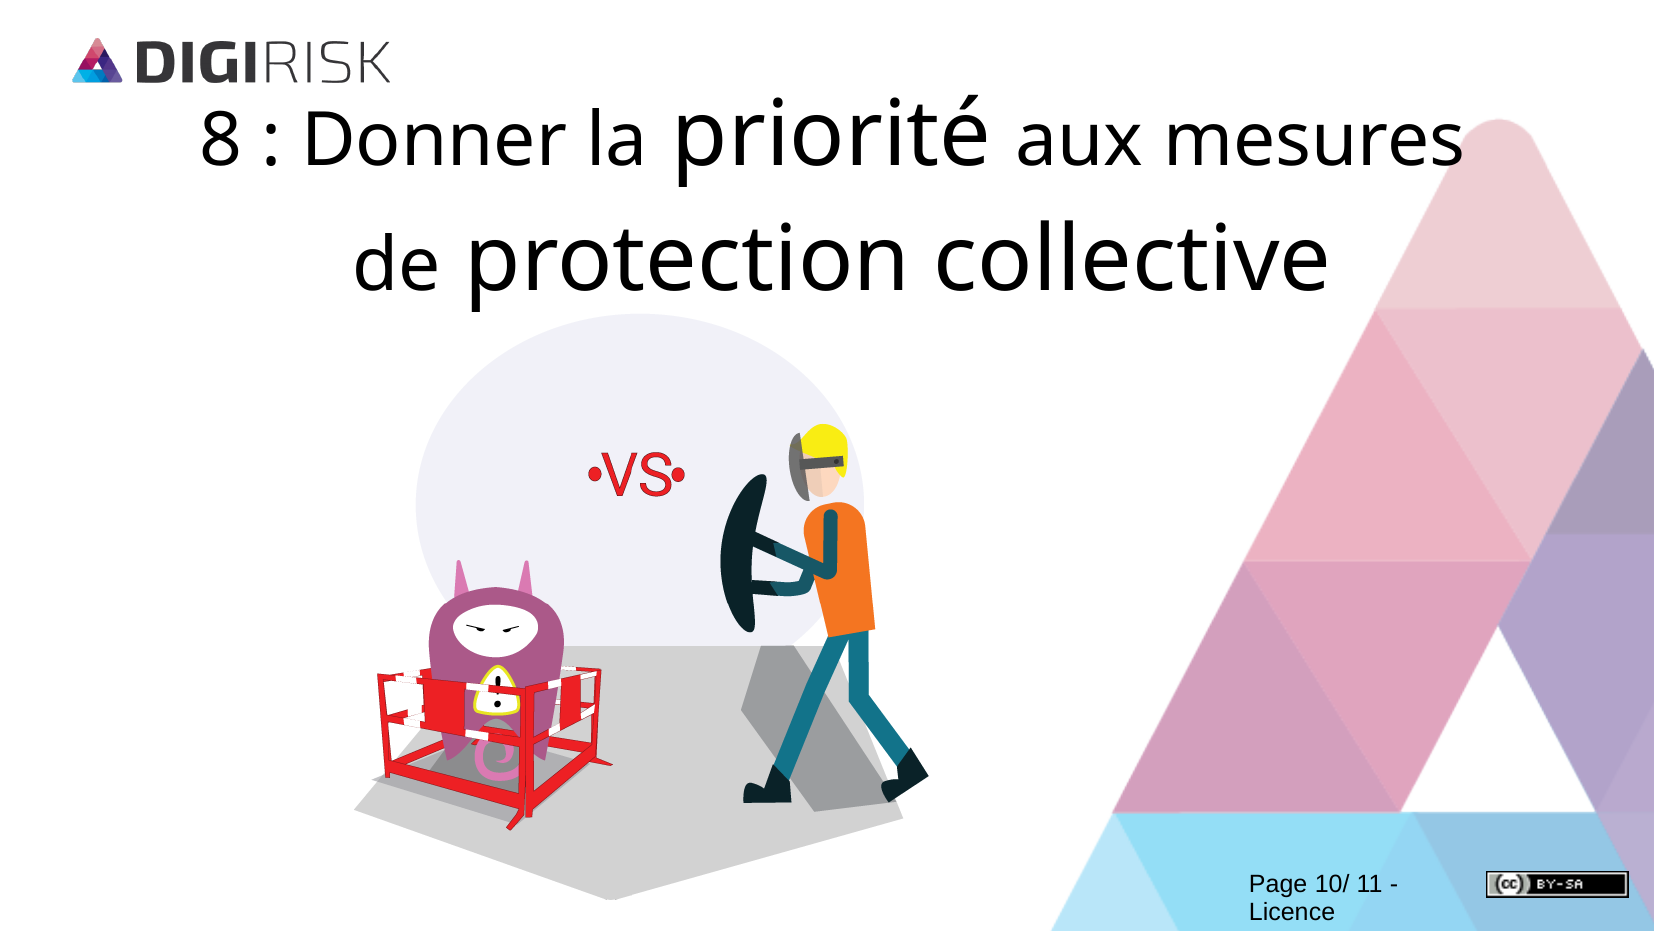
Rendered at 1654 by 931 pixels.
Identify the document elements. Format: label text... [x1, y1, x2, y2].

title 8 : Donner la priorité aux mesures de protection collective [94, 84, 1571, 300]
picture [70, 35, 390, 83]
picture [1486, 871, 1629, 898]
picture [212, 307, 1052, 900]
